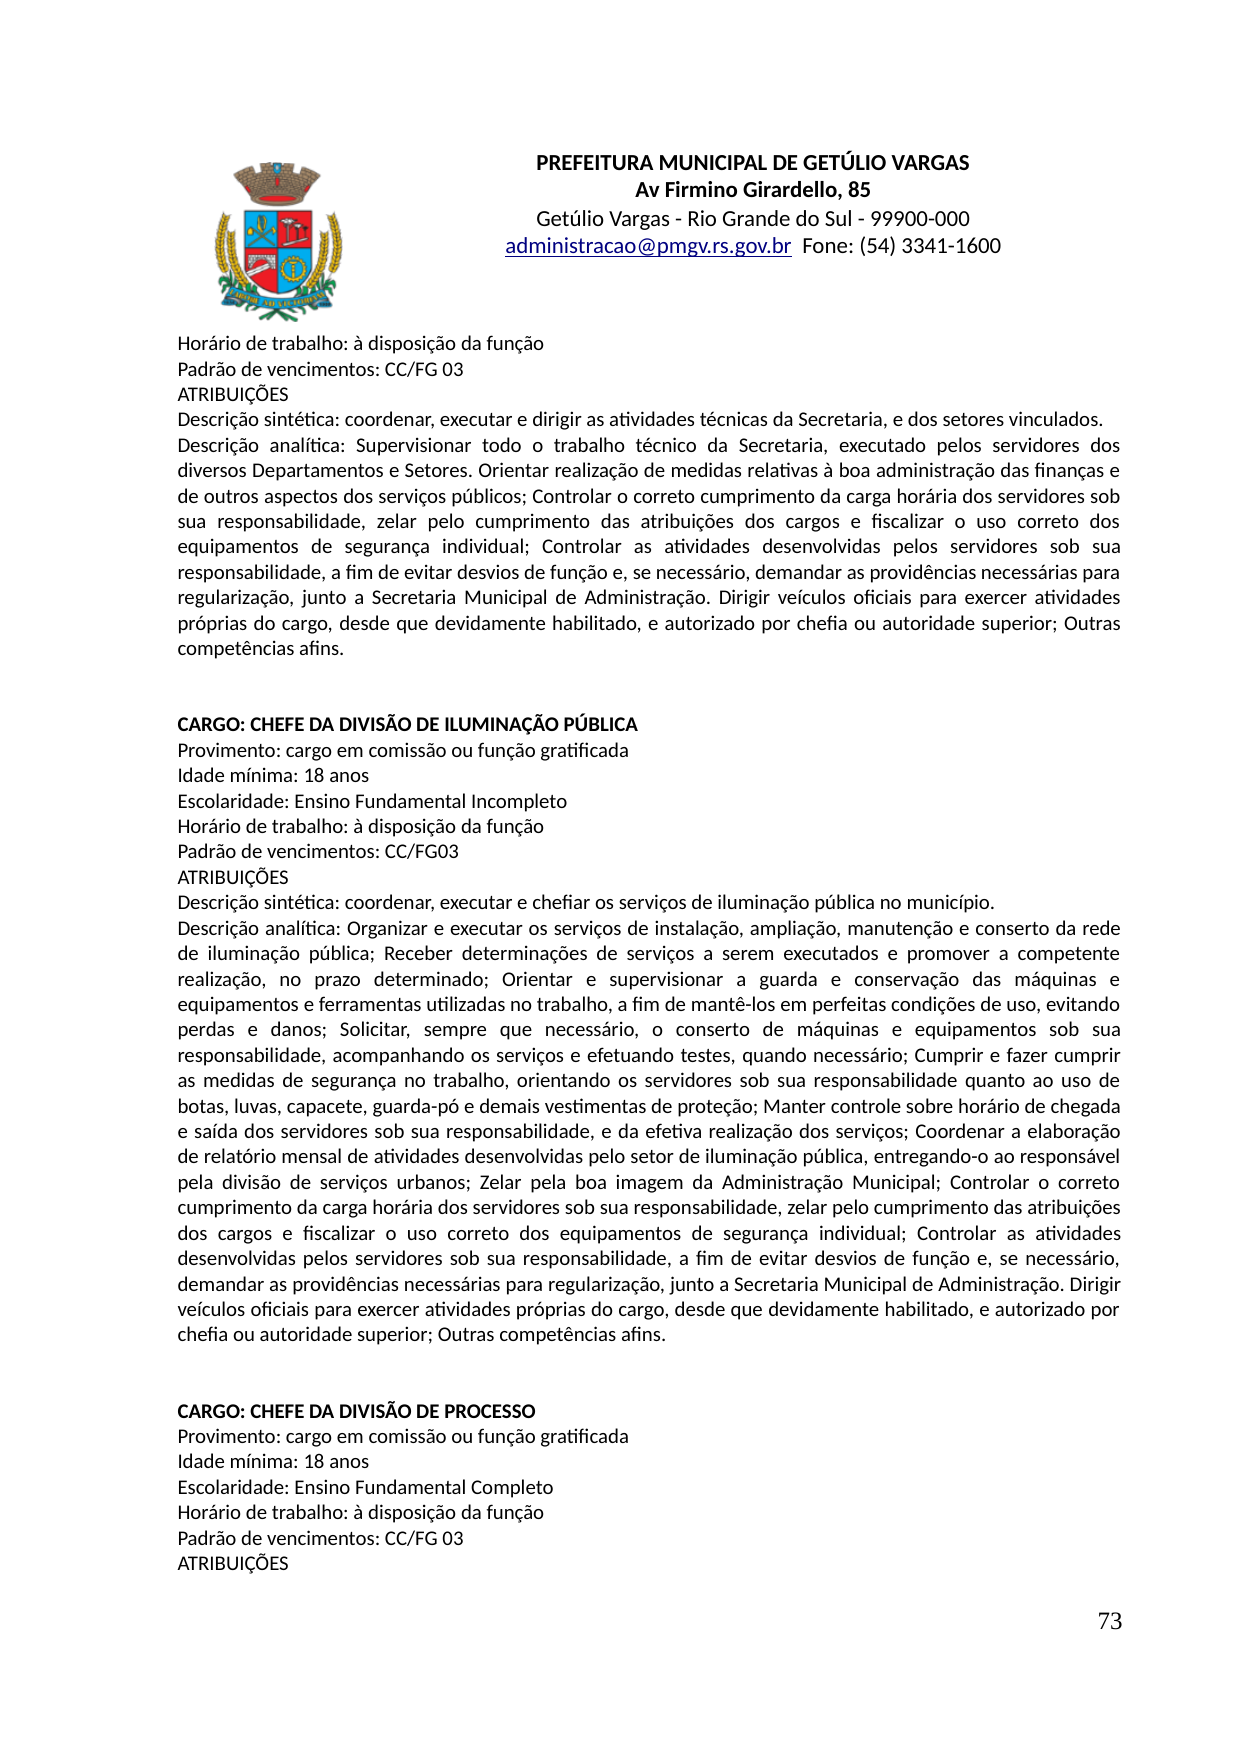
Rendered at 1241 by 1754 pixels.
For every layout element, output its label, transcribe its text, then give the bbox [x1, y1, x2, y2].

text Horário de trabalho: à disposição da função [177, 1499, 1122, 1525]
text Provimento: cargo em comissão ou função gratificada [177, 1423, 1122, 1449]
text ATRIBUIÇÕES [177, 381, 1122, 407]
text Idade mínima: 18 anos [177, 762, 1122, 788]
text Provimento: cargo em comissão ou função gratificada [177, 737, 1122, 762]
text Escolaridade: Ensino Fundamental Incompleto [177, 788, 1122, 813]
text Descrição sintética: coordenar, executar e dirigir as atividades técnicas da Secretaria, e dos setores vinculados. [177, 407, 1122, 432]
text Padrão de vencimentos: CC/FG03 [177, 839, 1122, 864]
text Horário de trabalho: à disposição da função [177, 813, 1122, 839]
text Idade mínima: 18 anos [177, 1449, 1122, 1474]
text Horário de trabalho: à disposição da função [177, 330, 1122, 356]
text CARGO: CHEFE DA DIVISÃO DE PROCESSO [177, 1398, 1122, 1423]
text ATRIBUIÇÕES [177, 1550, 1122, 1576]
text ATRIBUIÇÕES [177, 864, 1122, 889]
text Descrição analítica: Supervisionar todo o trabalho técnico da Secretaria, executado pelos servidores dos diversos Departamentos e Setores. Orientar realização de medidas relativas à boa administração das finanças e de outros aspectos dos serviços públicos; Controlar o correto cumprimento da carga horária dos servidores sob sua responsabilidade, zelar pelo cumprimento das atribuições dos cargos e fiscalizar o uso correto dos equipamentos de segurança individual; Controlar as atividades desenvolvidas pelos servidores sob sua responsabilidade, a fim de evitar desvios de função e, se necessário, demandar as providências necessárias para regularização, junto a Secretaria Municipal de Administração. Dirigir veículos oficiais para exercer atividades próprias do cargo, desde que devidamente habilitado, e autorizado por chefia ou autoridade superior; Outras competências afins. [177, 432, 1122, 661]
text Padrão de vencimentos: CC/FG 03 [177, 356, 1122, 381]
text Descrição sintética: coordenar, executar e chefiar os serviços de iluminação pública no município. [177, 889, 1122, 915]
text CARGO: CHEFE DA DIVISÃO DE ILUMINAÇÃO PÚBLICA [177, 712, 1122, 737]
text Escolaridade: Ensino Fundamental Completo [177, 1474, 1122, 1499]
text Padrão de vencimentos: CC/FG 03 [177, 1525, 1122, 1550]
text Descrição analítica: Organizar e executar os serviços de instalação, ampliação, manutenção e conserto da rede de iluminação pública; Receber determinações de serviços a serem executados e promover a competente realização, no prazo determinado; Orientar e supervisionar a guarda e conservação das máquinas e equipamentos e ferramentas utilizadas no trabalho, a fim de mantê-los em perfeitas condições de uso, evitando perdas e danos; Solicitar, sempre que necessário, o conserto de máquinas e equipamentos sob sua responsabilidade, acompanhando os serviços e efetuando testes, quando necessário; Cumprir e fazer cumprir as medidas de segurança no trabalho, orientando os servidores sob sua responsabilidade quanto ao uso de botas, luvas, capacete, guarda-pó e demais vestimentas de proteção; Manter controle sobre horário de chegada e saída dos servidores sob sua responsabilidade, e da efetiva realização dos serviços; Coordenar a elaboração de relatório mensal de atividades desenvolvidas pelo setor de iluminação pública, entregando-o ao responsável pela divisão de serviços urbanos; Zelar pela boa imagem da Administração Municipal; Controlar o correto cumprimento da carga horária dos servidores sob sua responsabilidade, zelar pelo cumprimento das atribuições dos cargos e fiscalizar o uso correto dos equipamentos de segurança individual; Controlar as atividades desenvolvidas pelos servidores sob sua responsabilidade, a fim de evitar desvios de função e, se necessário, demandar as providências necessárias para regularização, junto a Secretaria Municipal de Administração. Dirigir veículos oficiais para exercer atividades próprias do cargo, desde que devidamente habilitado, e autorizado por chefia ou autoridade superior; Outras competências afins. [177, 915, 1122, 1347]
